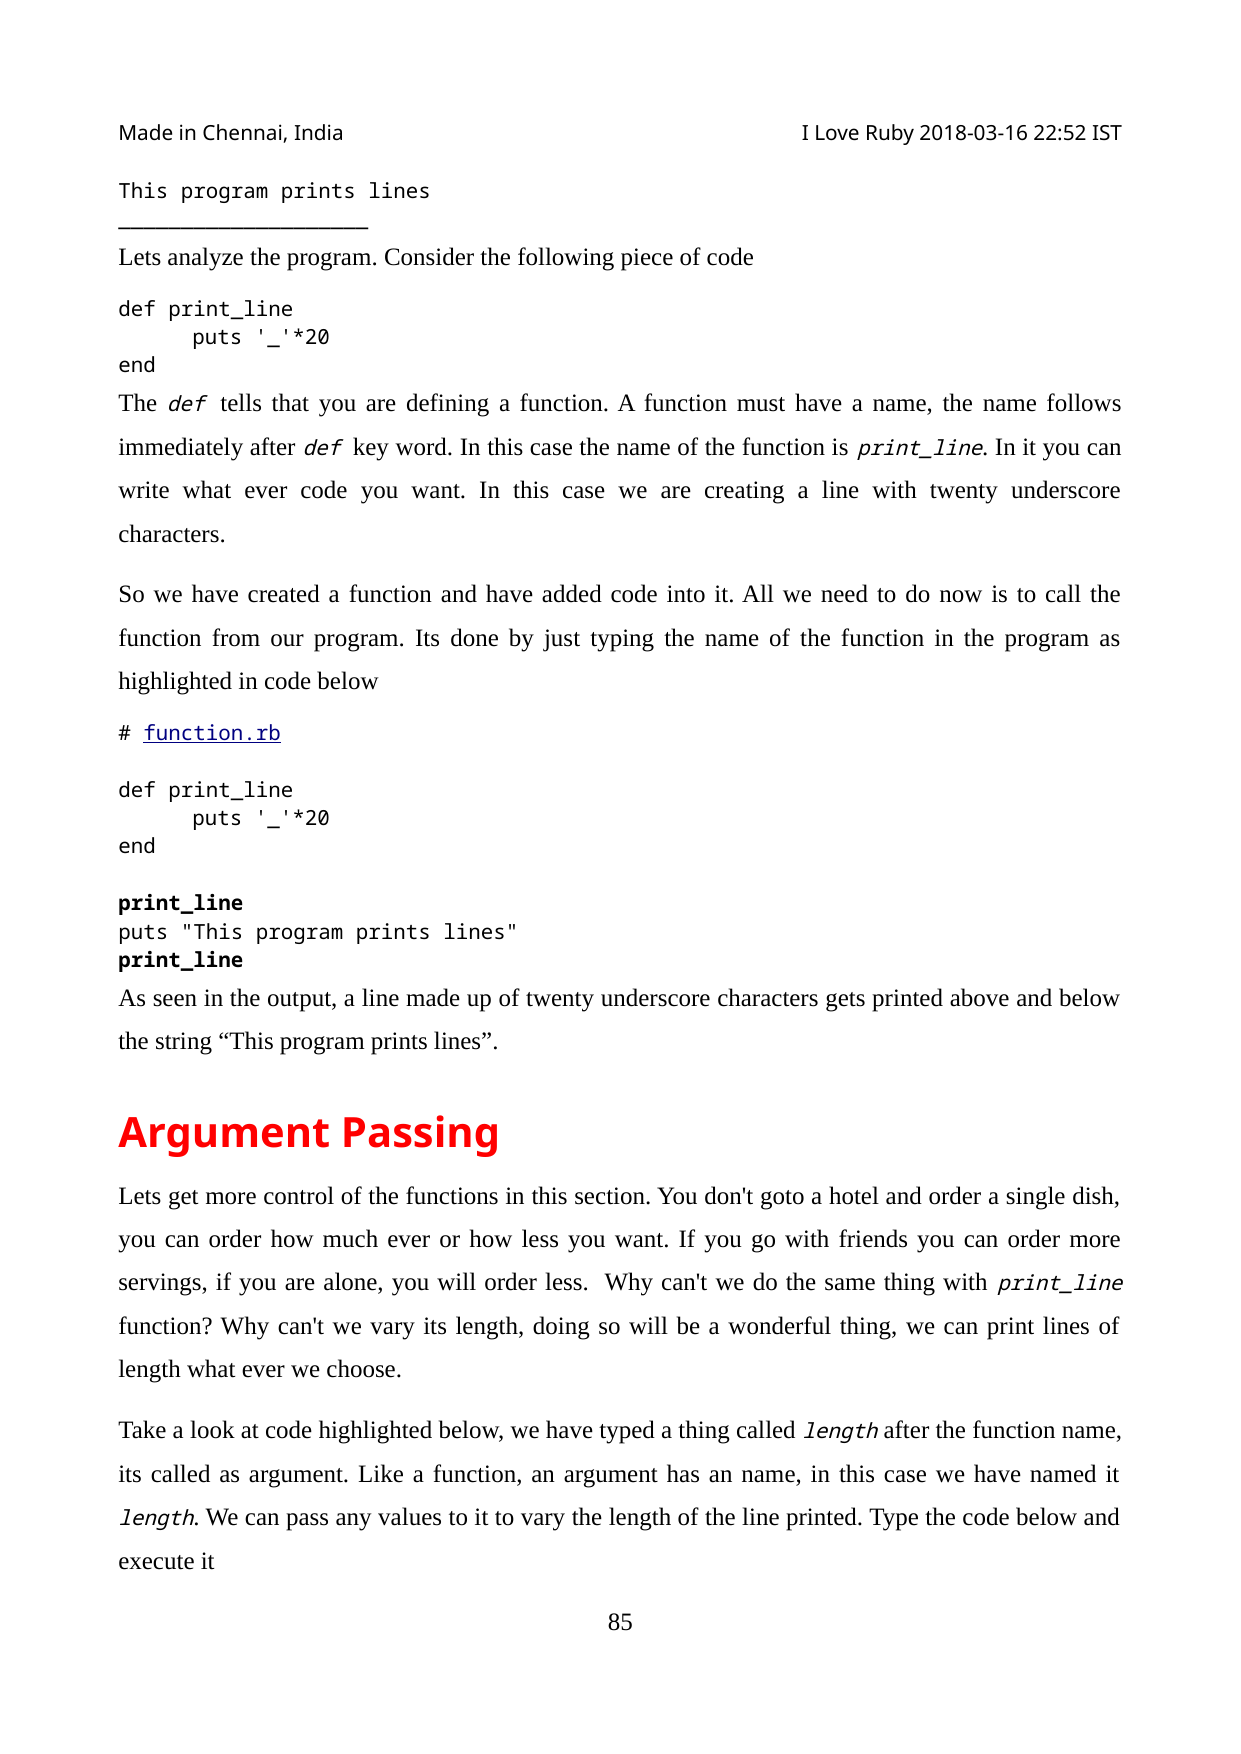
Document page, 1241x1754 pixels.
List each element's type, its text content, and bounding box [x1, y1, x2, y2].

text puts '_'*20 [118, 803, 1122, 832]
text Lets get more control of the functions in this section. You don't goto a hotel and order a single dish, you can order how much ever or how less you want. If you go with friends you can order more servings, if you are alone, you will order less. Why can't we do the same thing with print_line function? Why can't we vary its length, doing so will be a wonderful thing, we can print lines of length what ever we choose. [118, 1181, 1122, 1383]
text So we have created a function and have added code into it. All we need to do now is to call the function from our program. Its done by just typing the name of the function in the program as highlighted in code below [118, 579, 1122, 694]
text Take a look at code highlighted below, we have typed a thing called length after the function name, its called as argument. Like a function, an argument has an name, in this case we have named it length. We can pass any values to it to vary the length of the line printed. Type the code below and execute it [118, 1415, 1122, 1574]
subtitle Argument Passing [118, 1103, 1122, 1159]
text The def tells that you are defining a function. A function must have a name, the name follows immediately after def key word. In this case the name of the function is print_line. In it you can write what ever code you want. In this case we are creating a line with twenty underscore characters. [118, 388, 1122, 547]
text print_line [118, 945, 1122, 974]
text This program prints lines [118, 176, 1122, 204]
text end [118, 351, 1122, 379]
text Lets analyze the program. Consider the following piece of code [118, 242, 1122, 271]
text As seen in the output, a line made up of twenty underscore characters gets printed above and below the string “This program prints lines”. [118, 983, 1122, 1054]
text def print_line [118, 775, 1122, 803]
text # function.rb [118, 718, 1122, 746]
text print_line [118, 888, 1122, 917]
text end [118, 832, 1122, 860]
text def print_line [118, 294, 1122, 322]
text puts "This program prints lines" [118, 917, 1122, 945]
text puts '_'*20 [118, 322, 1122, 351]
text ____________________ [118, 204, 1122, 233]
